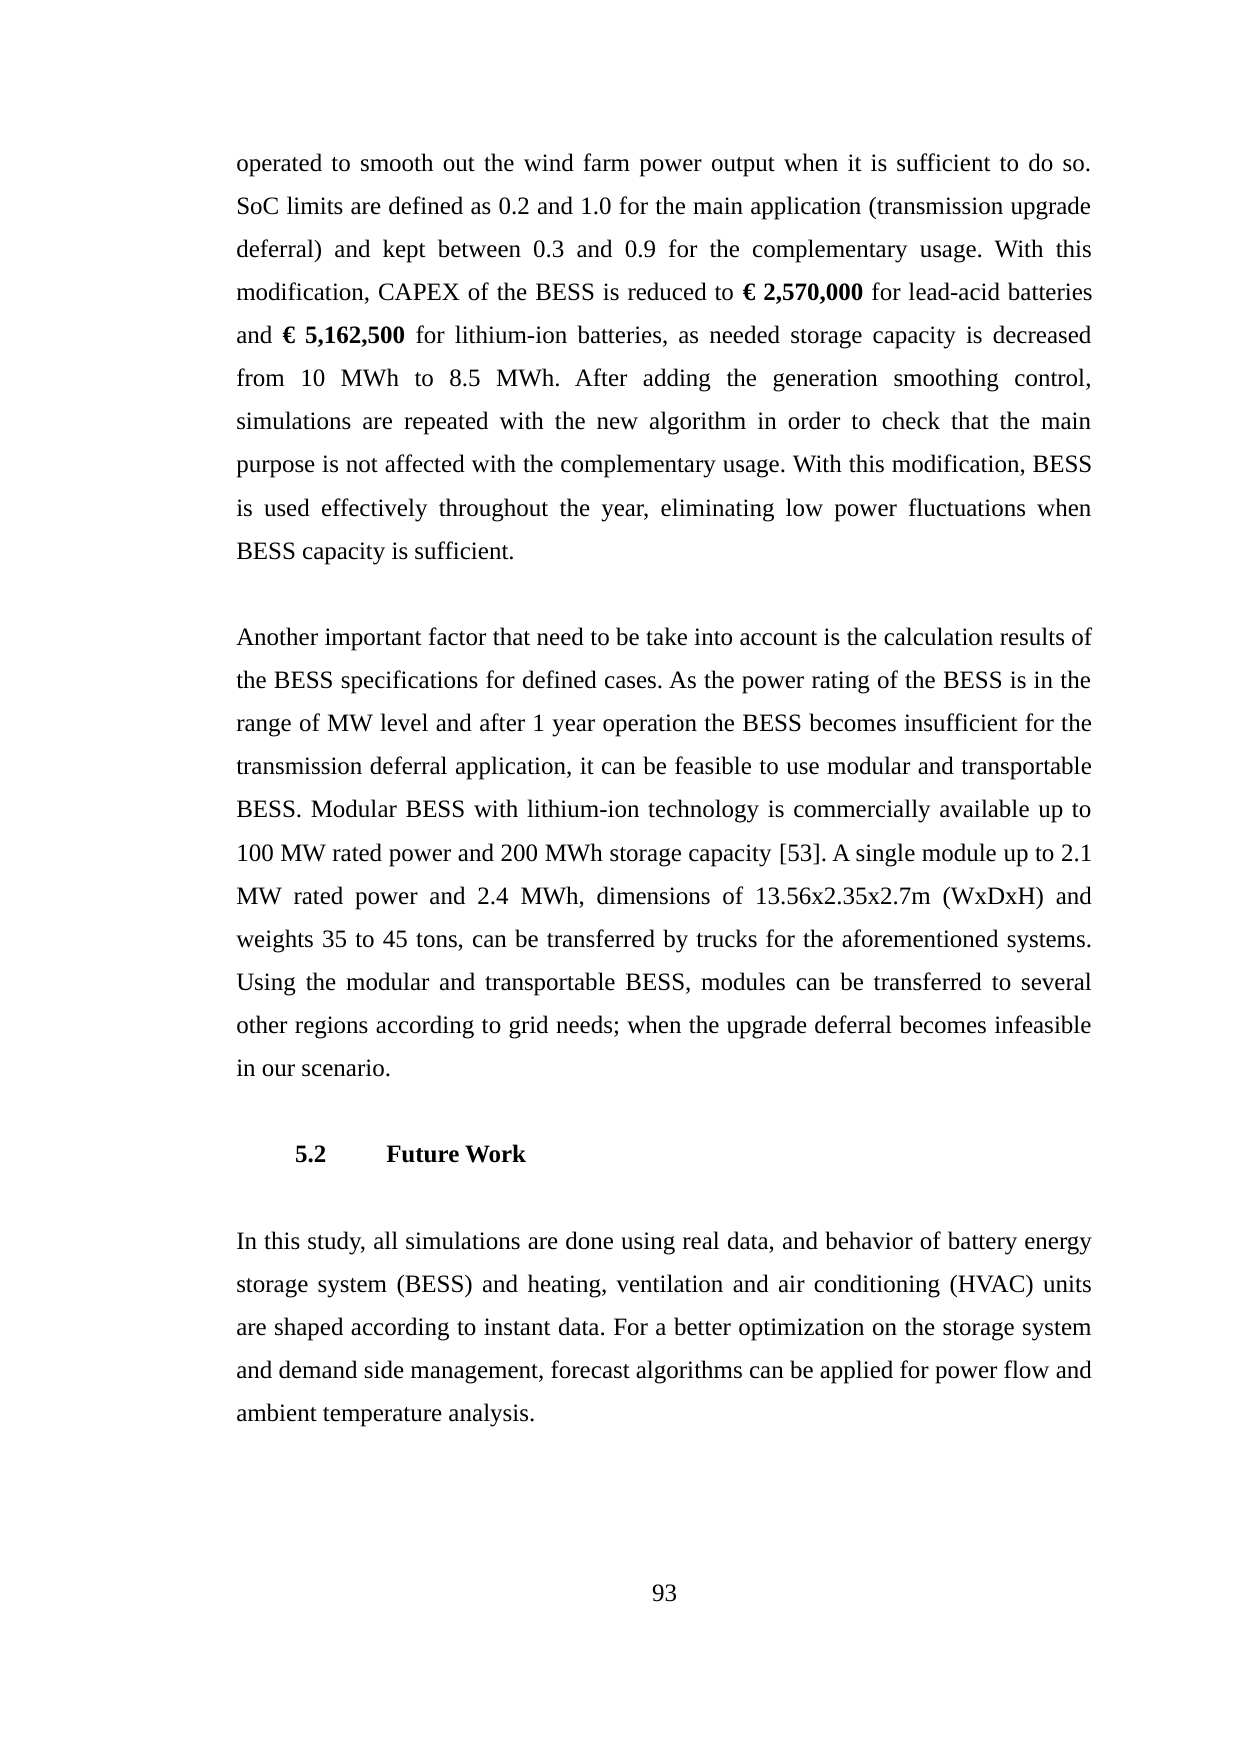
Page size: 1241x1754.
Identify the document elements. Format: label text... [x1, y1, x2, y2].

text In this study, all simulations are done using real data, and behavior of battery energy storage system (BESS) and heating, ventilation and air conditioning (HVAC) units are shaped according to instant data. For a better optimization on the storage system and demand side management, forecast algorithms can be applied for power flow and ambient temperature analysis. [236, 1226, 1093, 1427]
text operated to smooth out the wind farm power output when it is sufficient to do so. SoC limits are defined as 0.2 and 1.0 for the main application (transmission upgrade deferral) and kept between 0.3 and 0.9 for the complementary usage. With this modification, CAPEX of the BESS is reduced to € 2,570,000 for lead-acid batteries and € 5,162,500 for lithium-ion batteries, as needed storage capacity is decreased from 10 MWh to 8.5 MWh. After adding the generation smoothing control, simulations are repeated with the new algorithm in order to check that the main purpose is not affected with the complementary usage. With this modification, BESS is used effectively throughout the year, eliminating low power fluctuations when BESS capacity is sufficient. [236, 148, 1093, 564]
list Future Work [295, 1139, 1093, 1168]
text Another important factor that need to be take into account is the calculation results of the BESS specifications for defined cases. As the power rating of the BESS is in the range of MW level and after 1 year operation the BESS becomes insufficient for the transmission deferral application, it can be feasible to use modular and transportable BESS. Modular BESS with lithium-ion technology is commercially available up to 100 MW rated power and 200 MWh storage capacity [53]⁠. A single module up to 2.1 MW rated power and 2.4 MWh, dimensions of 13.56x2.35x2.7m (WxDxH) and weights 35 to 45 tons, can be transferred by trucks for the aforementioned systems. Using the modular and transportable BESS, modules can be transferred to several other regions according to grid needs; when the upgrade deferral becomes infeasible in our scenario. [236, 622, 1093, 1082]
